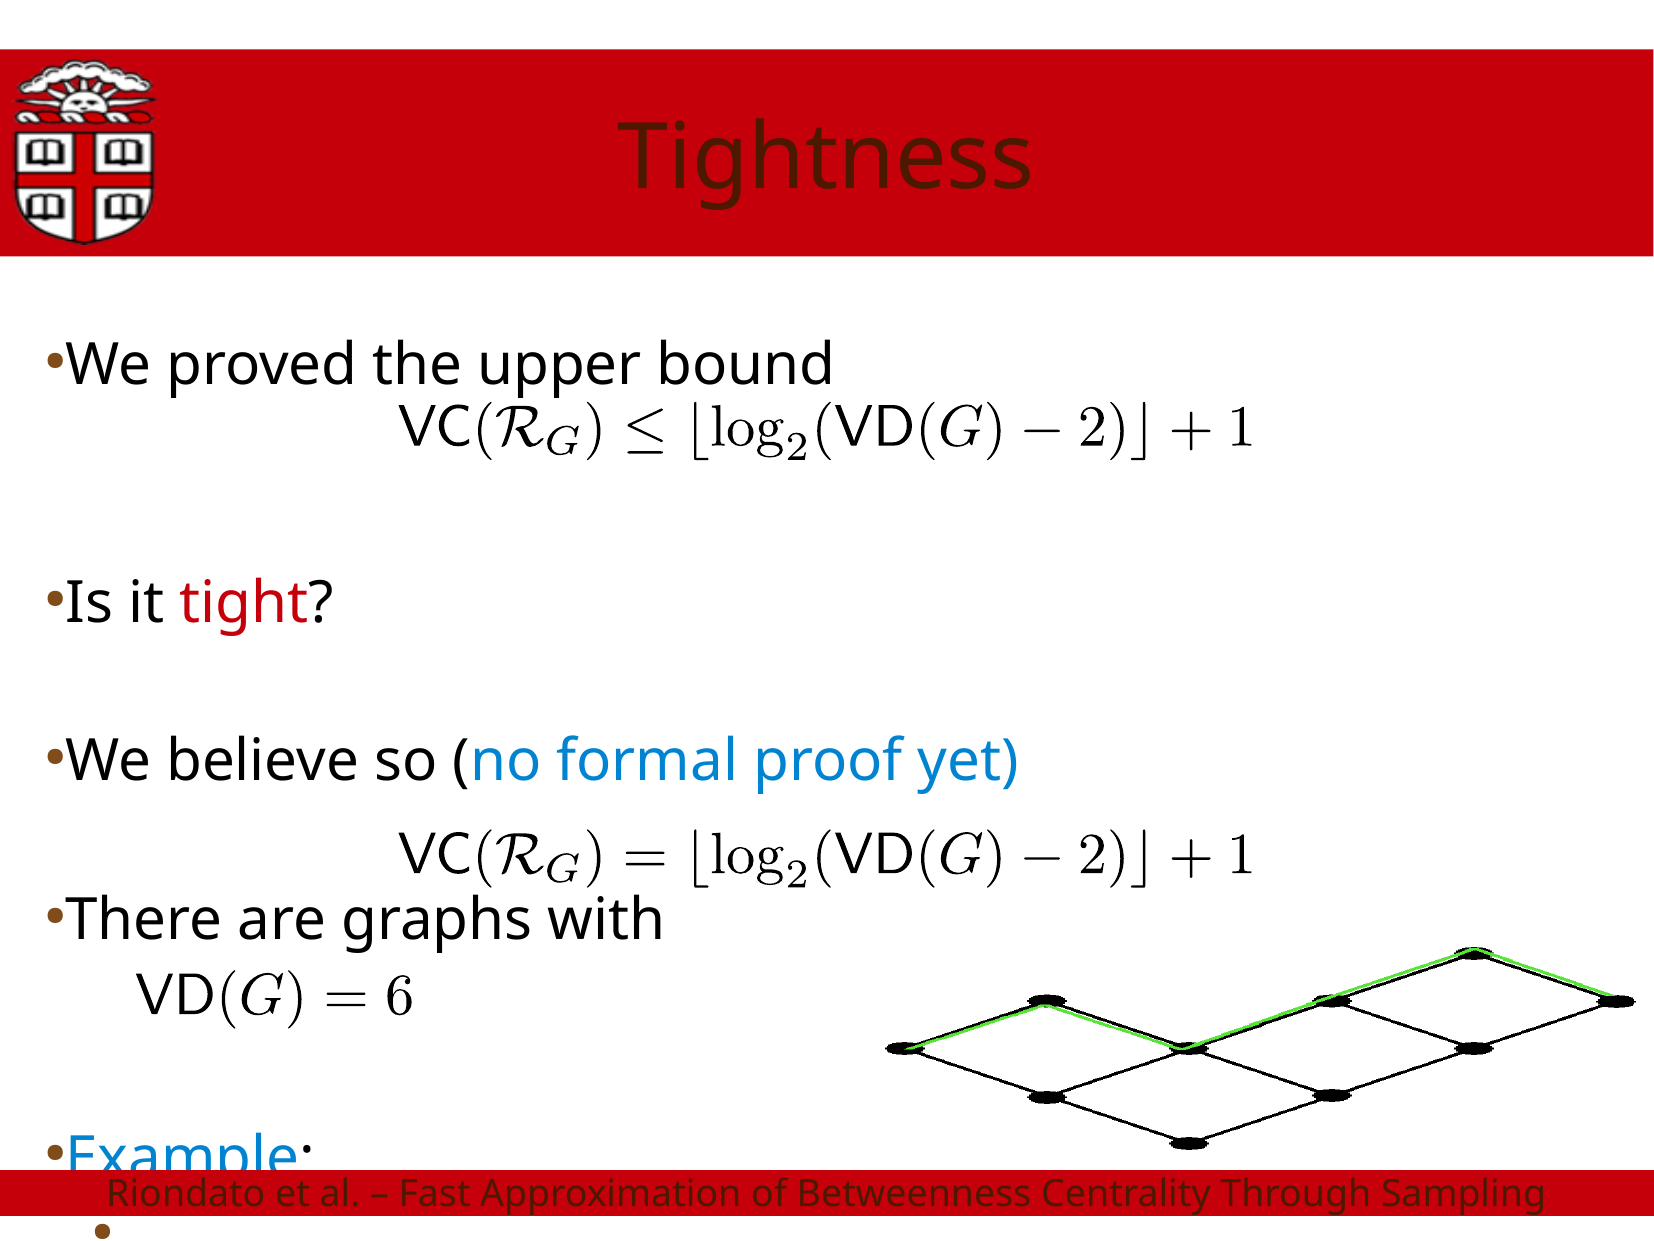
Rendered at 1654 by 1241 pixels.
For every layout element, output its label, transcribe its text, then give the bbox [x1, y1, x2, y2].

picture [11, 59, 158, 245]
text_box We proved the upper bound Is it tight? We believe so (no formal proof yet) There are graphs with Example: [30, 315, 1621, 1029]
text_box [397, 401, 1257, 461]
title Tightness [0, 49, 1654, 257]
text_box [135, 970, 415, 1029]
text_box Riondato et al. – Fast Approximation of Betweenness Centrality Through Sampling [0, 1170, 1654, 1216]
text_box [397, 829, 1257, 888]
picture [870, 944, 1652, 1156]
